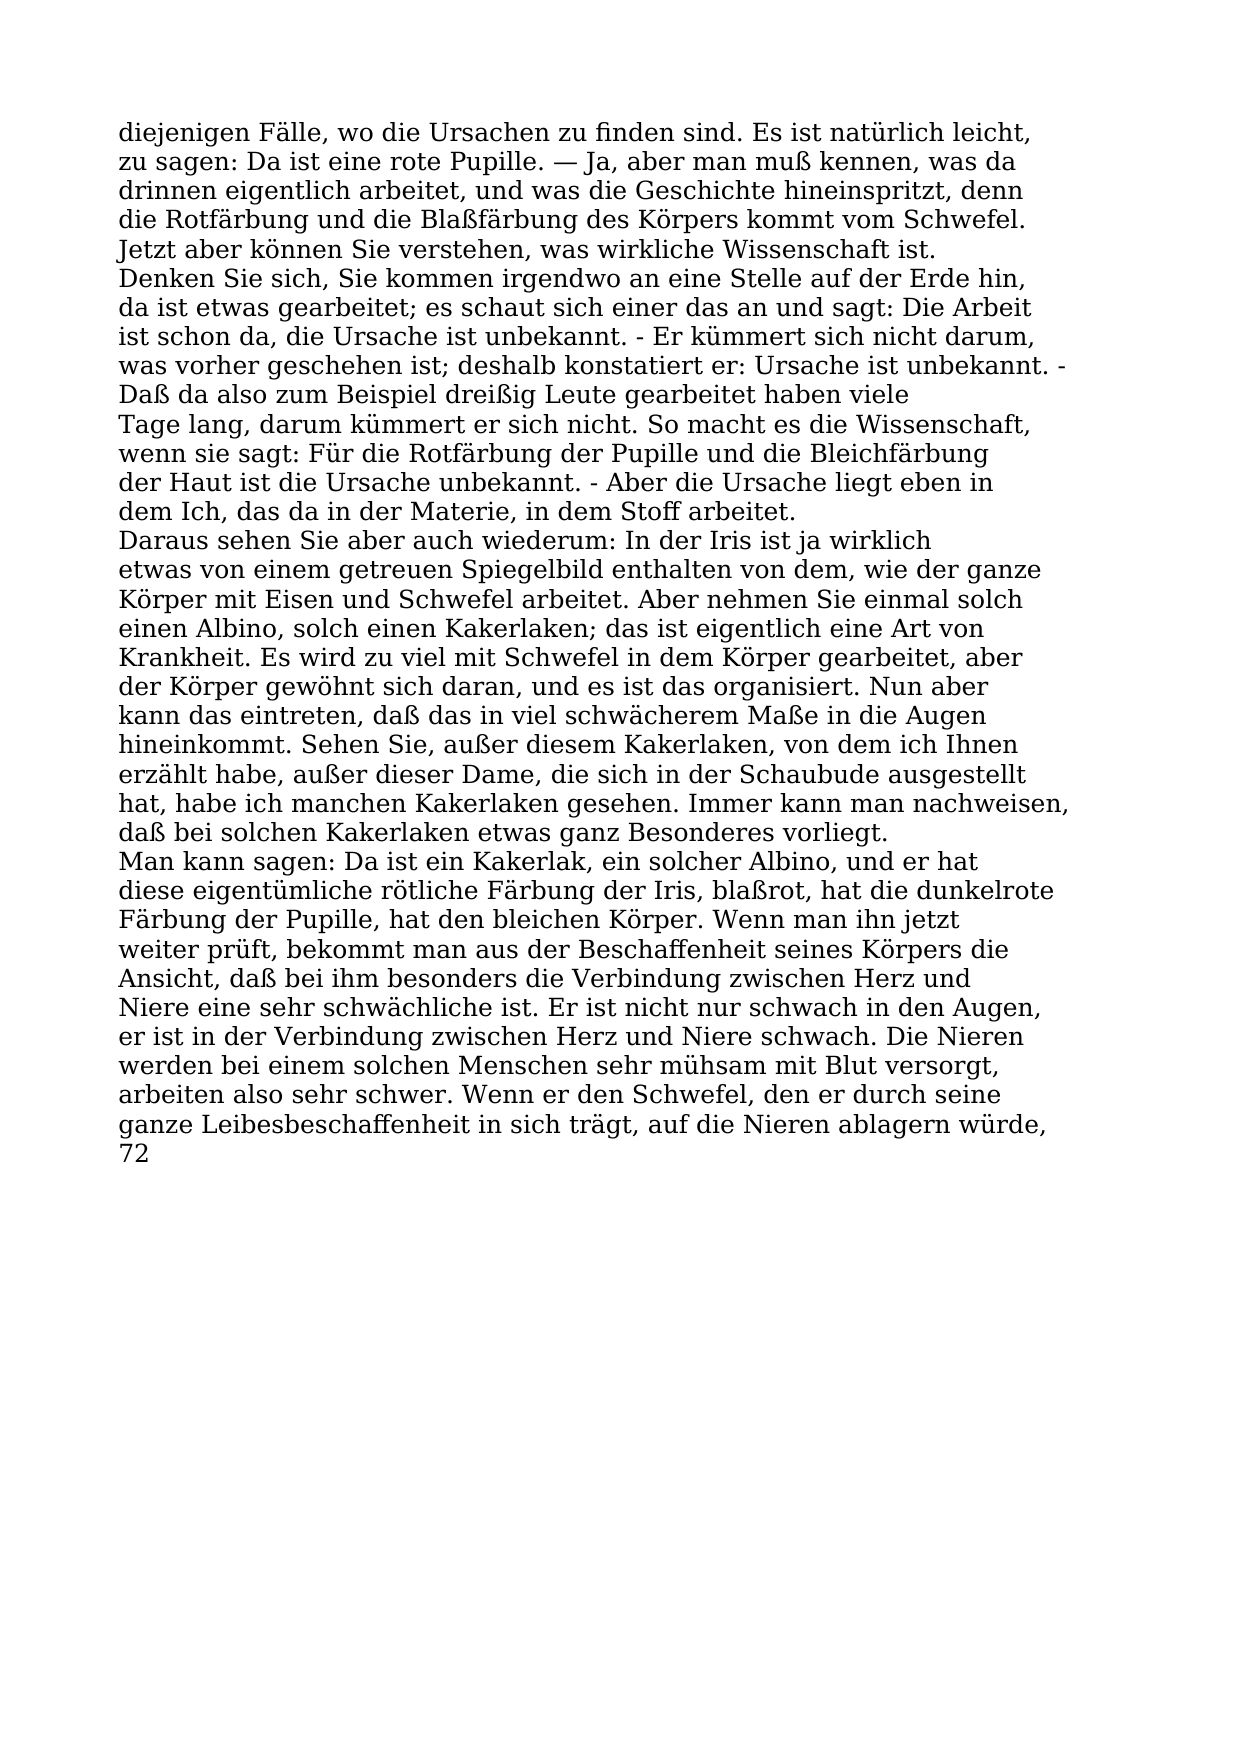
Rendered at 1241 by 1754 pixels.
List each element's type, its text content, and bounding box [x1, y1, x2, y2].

text Daraus sehen Sie aber auch wiederum: In der Iris ist ja wirklich [118, 526, 1122, 556]
text Tage lang, darum kümmert er sich nicht. So macht es die Wissenschaft, [118, 410, 1122, 439]
text drinnen eigentlich arbeitet, und was die Geschichte hineinspritzt, denn [118, 176, 1122, 206]
text Ansicht, daß bei ihm besonders die Verbindung zwischen Herz und [118, 964, 1122, 993]
text etwas von einem getreuen Spiegelbild enthalten von dem, wie der ganze [118, 556, 1122, 585]
text weiter prüft, bekommt man aus der Beschaffenheit seines Körpers die [118, 935, 1122, 964]
text 72 [118, 1139, 1122, 1168]
text dem Ich, das da in der Materie, in dem Stoff arbeitet. [118, 497, 1122, 526]
text zu sagen: Da ist eine rote Pupille. — Ja, aber man muß kennen, was da [118, 147, 1122, 176]
text einen Albino, solch einen Kakerlaken; das ist eigentlich eine Art von [118, 614, 1122, 643]
text diese eigentümliche rötliche Färbung der Iris, blaßrot, hat die dunkelrote Färbung der Pupille, hat den bleichen Körper. Wenn man ihn jetzt [118, 876, 1122, 935]
text der Körper gewöhnt sich daran, und es ist das organisiert. Nun aber [118, 672, 1122, 701]
text werden bei einem solchen Menschen sehr mühsam mit Blut versorgt, [118, 1051, 1122, 1081]
text Jetzt aber können Sie verstehen, was wirkliche Wissenschaft ist. [118, 235, 1122, 264]
text hat, habe ich manchen Kakerlaken gesehen. Immer kann man nachweisen, daß bei solchen Kakerlaken etwas ganz Besonderes vorliegt. [118, 789, 1122, 847]
text Krankheit. Es wird zu viel mit Schwefel in dem Körper gearbeitet, aber [118, 643, 1122, 672]
text ganze Leibesbeschaffenheit in sich trägt, auf die Nieren ablagern würde, [118, 1110, 1122, 1139]
text ist schon da, die Ursache ist unbekannt. - Er kümmert sich nicht darum, [118, 322, 1122, 351]
text Denken Sie sich, Sie kommen irgendwo an eine Stelle auf der Erde hin, [118, 264, 1122, 293]
text wenn sie sagt: Für die Rotfärbung der Pupille und die Bleichfärbung [118, 439, 1122, 468]
text da ist etwas gearbeitet; es schaut sich einer das an und sagt: Die Arbeit [118, 293, 1122, 322]
text hineinkommt. Sehen Sie, außer diesem Kakerlaken, von dem ich Ihnen [118, 731, 1122, 760]
text Niere eine sehr schwächliche ist. Er ist nicht nur schwach in den Augen, [118, 993, 1122, 1022]
text was vorher geschehen ist; deshalb konstatiert er: Ursache ist unbekannt. - Daß da also zum Beispiel dreißig Leute gearbeitet haben viele [118, 351, 1122, 410]
text die Rotfärbung und die Blaßfärbung des Körpers kommt vom Schwefel. [118, 206, 1122, 235]
text Man kann sagen: Da ist ein Kakerlak, ein solcher Albino, und er hat [118, 847, 1122, 876]
text diejenigen Fälle, wo die Ursachen zu finden sind. Es ist natürlich leicht, [118, 118, 1122, 147]
text erzählt habe, außer dieser Dame, die sich in der Schaubude ausgestellt [118, 760, 1122, 789]
text der Haut ist die Ursache unbekannt. - Aber die Ursache liegt eben in [118, 468, 1122, 497]
text arbeiten also sehr schwer. Wenn er den Schwefel, den er durch seine [118, 1081, 1122, 1110]
text Körper mit Eisen und Schwefel arbeitet. Aber nehmen Sie einmal solch [118, 585, 1122, 614]
text kann das eintreten, daß das in viel schwächerem Maße in die Augen [118, 701, 1122, 731]
text er ist in der Verbindung zwischen Herz und Niere schwach. Die Nieren [118, 1022, 1122, 1051]
